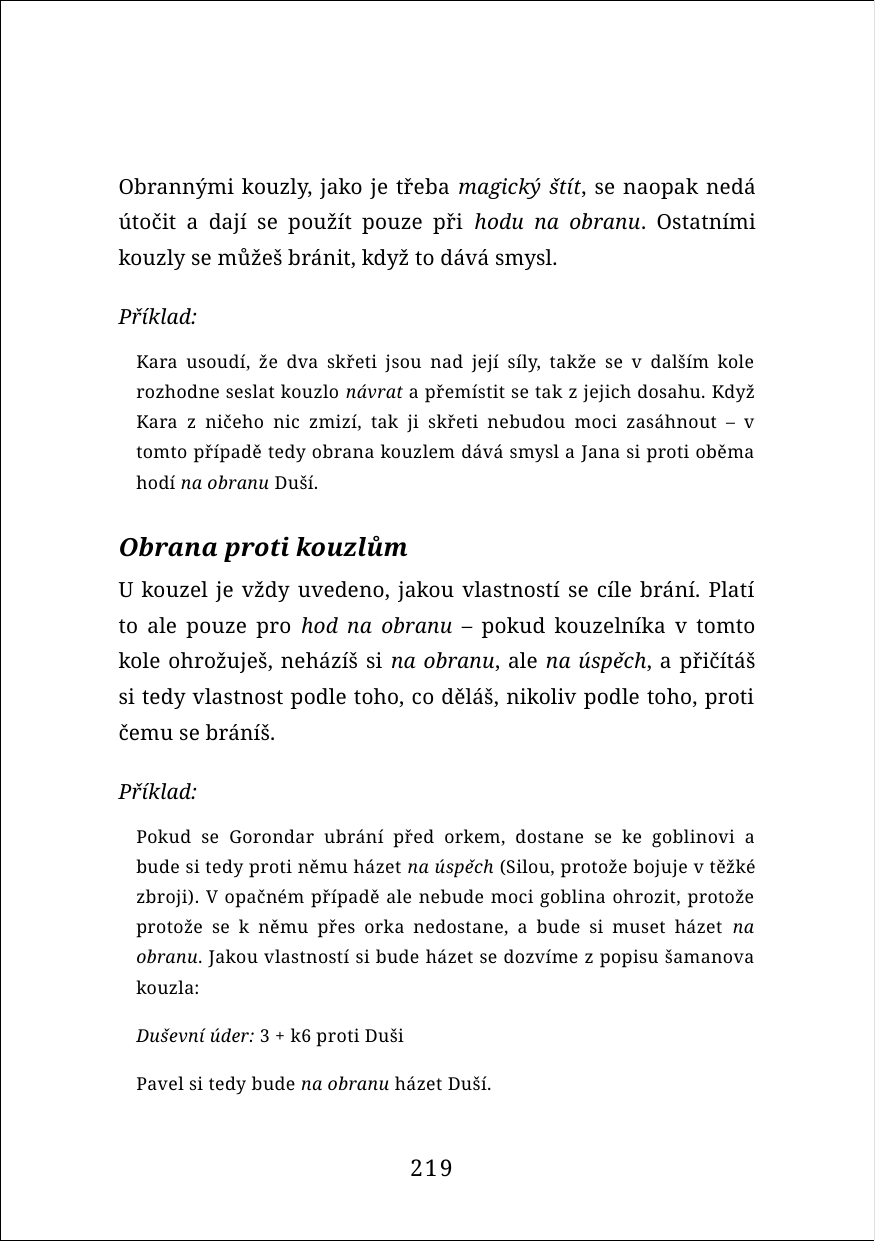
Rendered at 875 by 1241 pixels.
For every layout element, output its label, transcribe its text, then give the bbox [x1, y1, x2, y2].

text Pokud se Gorondar ubrání před orkem, dostane se ke goblinovi a bude si tedy proti němu házet na úspěch (Silou, protože bojuje v těžké zbroji). V opačném případě ale nebude moci goblina ohrozit, protože protože se k němu přes orka nedostane, a bude si muset házet na obranu. Jakou vlastností si bude házet se dozvíme z popisu šamanova kouzla: [136, 824, 756, 999]
text Pavel si tedy bude na obranu házet Duší. [136, 1071, 756, 1095]
text Obrannými kouzly, jako je třeba magický štít, se naopak nedá útočit a dají se použít pouze při hodu na obranu. Ostatními kouzly se můžeš bránit, když to dává smysl. [118, 172, 756, 271]
text U kouzel je vždy uvedeno, jakou vlastností se cíle brání. Platí to ale pouze pro hod na obranu – pokud kouzelníka v tomto kole ohrožuješ, neházíš si na obranu, ale na úspěch, a přičítáš si tedy vlastnost podle toho, co děláš, nikoliv podle toho, proti čemu se bráníš. [118, 576, 756, 746]
text Kara usoudí, že dva skřeti jsou nad její síly, takže se v dalším kole rozhodne seslat kouzlo návrat a přemístit se tak z jejich dosahu. Když Kara z ničeho nic zmizí, tak ji skřeti nebudou moci zasáhnout – v tomto případě tedy obrana kouzlem dává smysl a Jana si proti oběma hodí na obranu Duší. [136, 349, 756, 494]
text Duševní úder: 3 + k6 proti Duši [136, 1023, 756, 1047]
subtitle Obrana proti kouzlům [118, 530, 756, 564]
text Příklad: [118, 777, 756, 805]
text Příklad: [118, 302, 756, 330]
